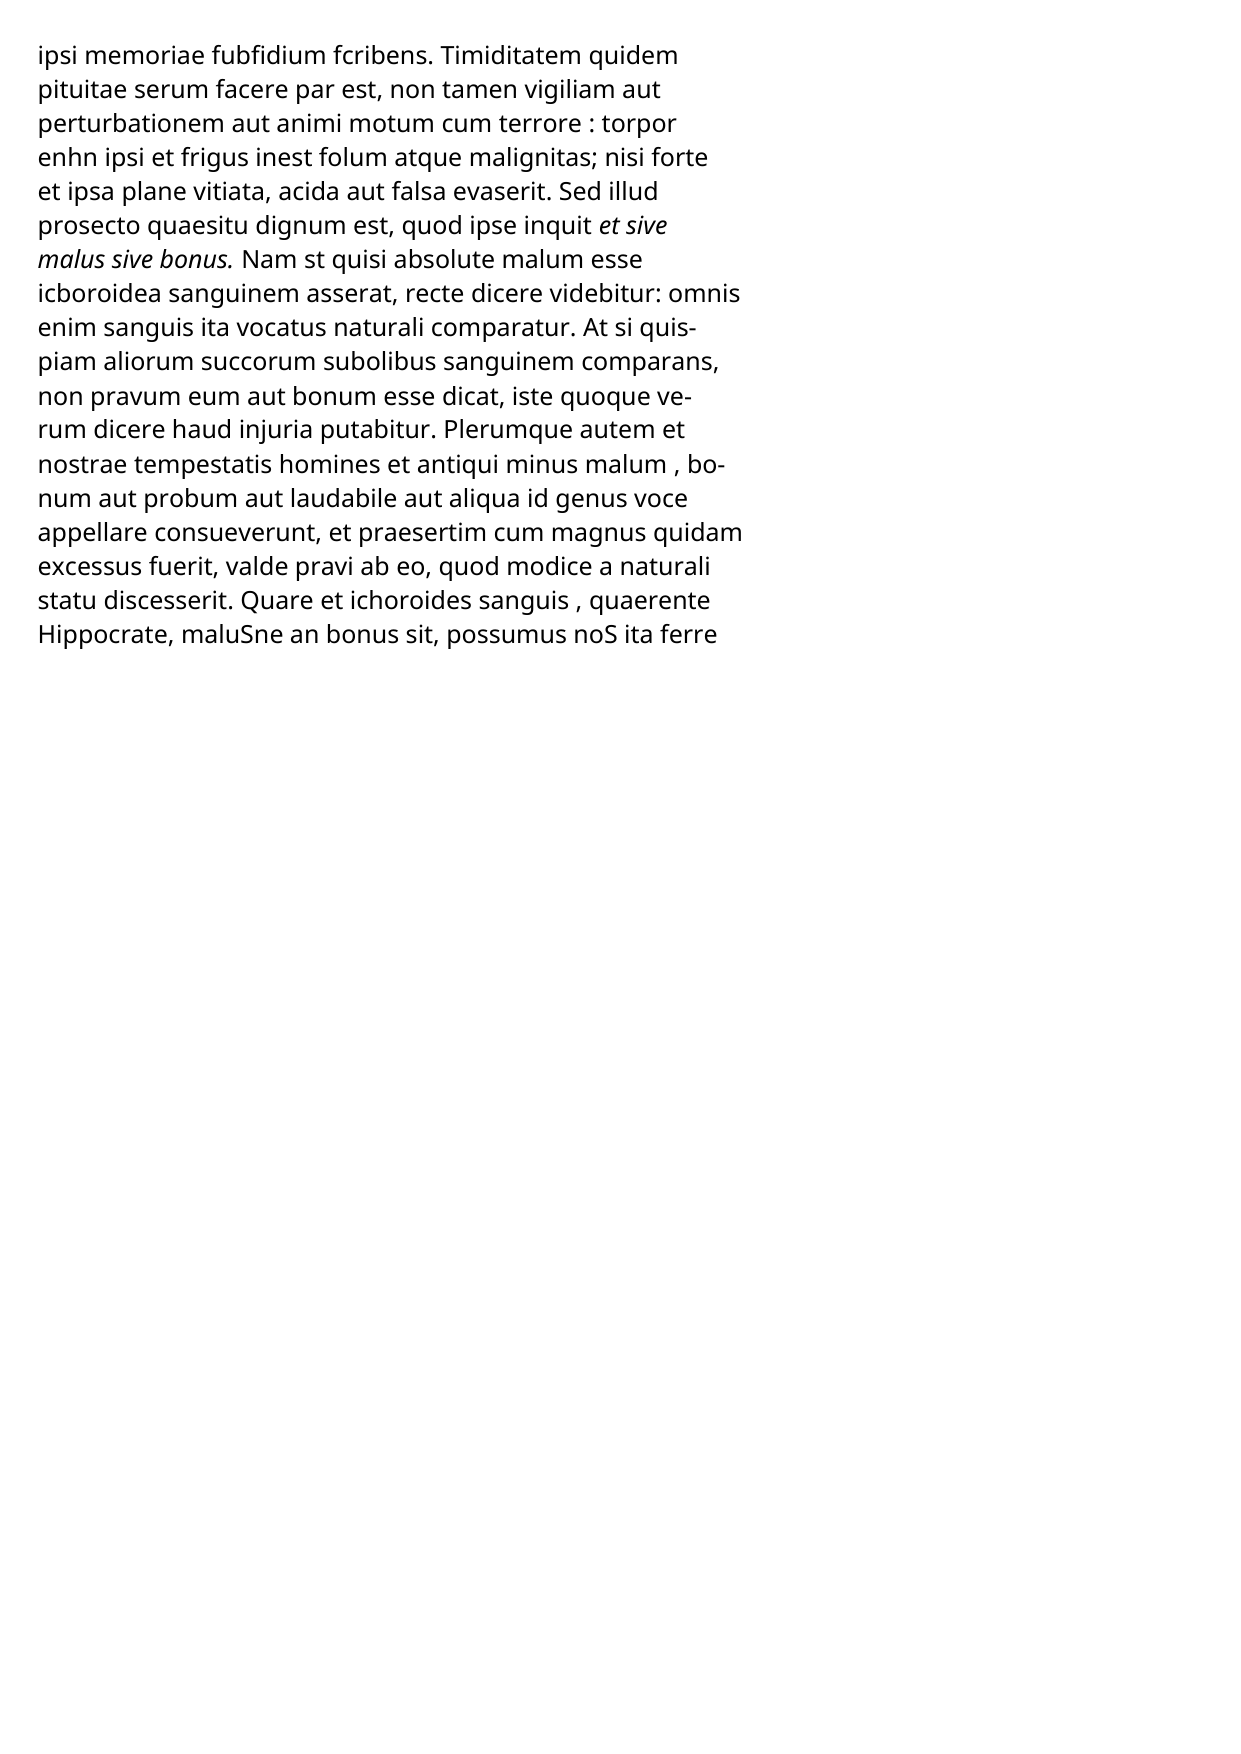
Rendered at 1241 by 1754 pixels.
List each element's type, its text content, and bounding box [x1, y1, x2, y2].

text ipsi memoriae fubfidium fcribens. Timiditatem quidem pituitae serum facere par est, non tamen vigiliam aut perturbationem aut animi motum cum terrore : torpor enhn ipsi et frigus inest folum atque malignitas; nisi forte et ipsa plane vitiata, acida aut falsa evaserit. Sed illud prosecto quaesitu dignum est, quod ipse inquit et sive malus sive bonus. Nam st quisi absolute malum esse icboroidea sanguinem asserat, recte dicere videbitur: omnis enim sanguis ita vocatus naturali comparatur. At si quis- piam aliorum succorum subolibus sanguinem comparans, non pravum eum aut bonum esse dicat, iste quoque ve- rum dicere haud injuria putabitur. Plerumque autem et nostrae tempestatis homines et antiqui minus malum , bo- num aut probum aut laudabile aut aliqua id genus voce appellare consueverunt, et praesertim cum magnus quidam excessus fuerit, valde pravi ab eo, quod modice a naturali statu discesserit. Quare et ichoroides sanguis , quaerente Hippocrate, maluSne an bonus sit, possumus noS ita ferre [37, 37, 1203, 651]
